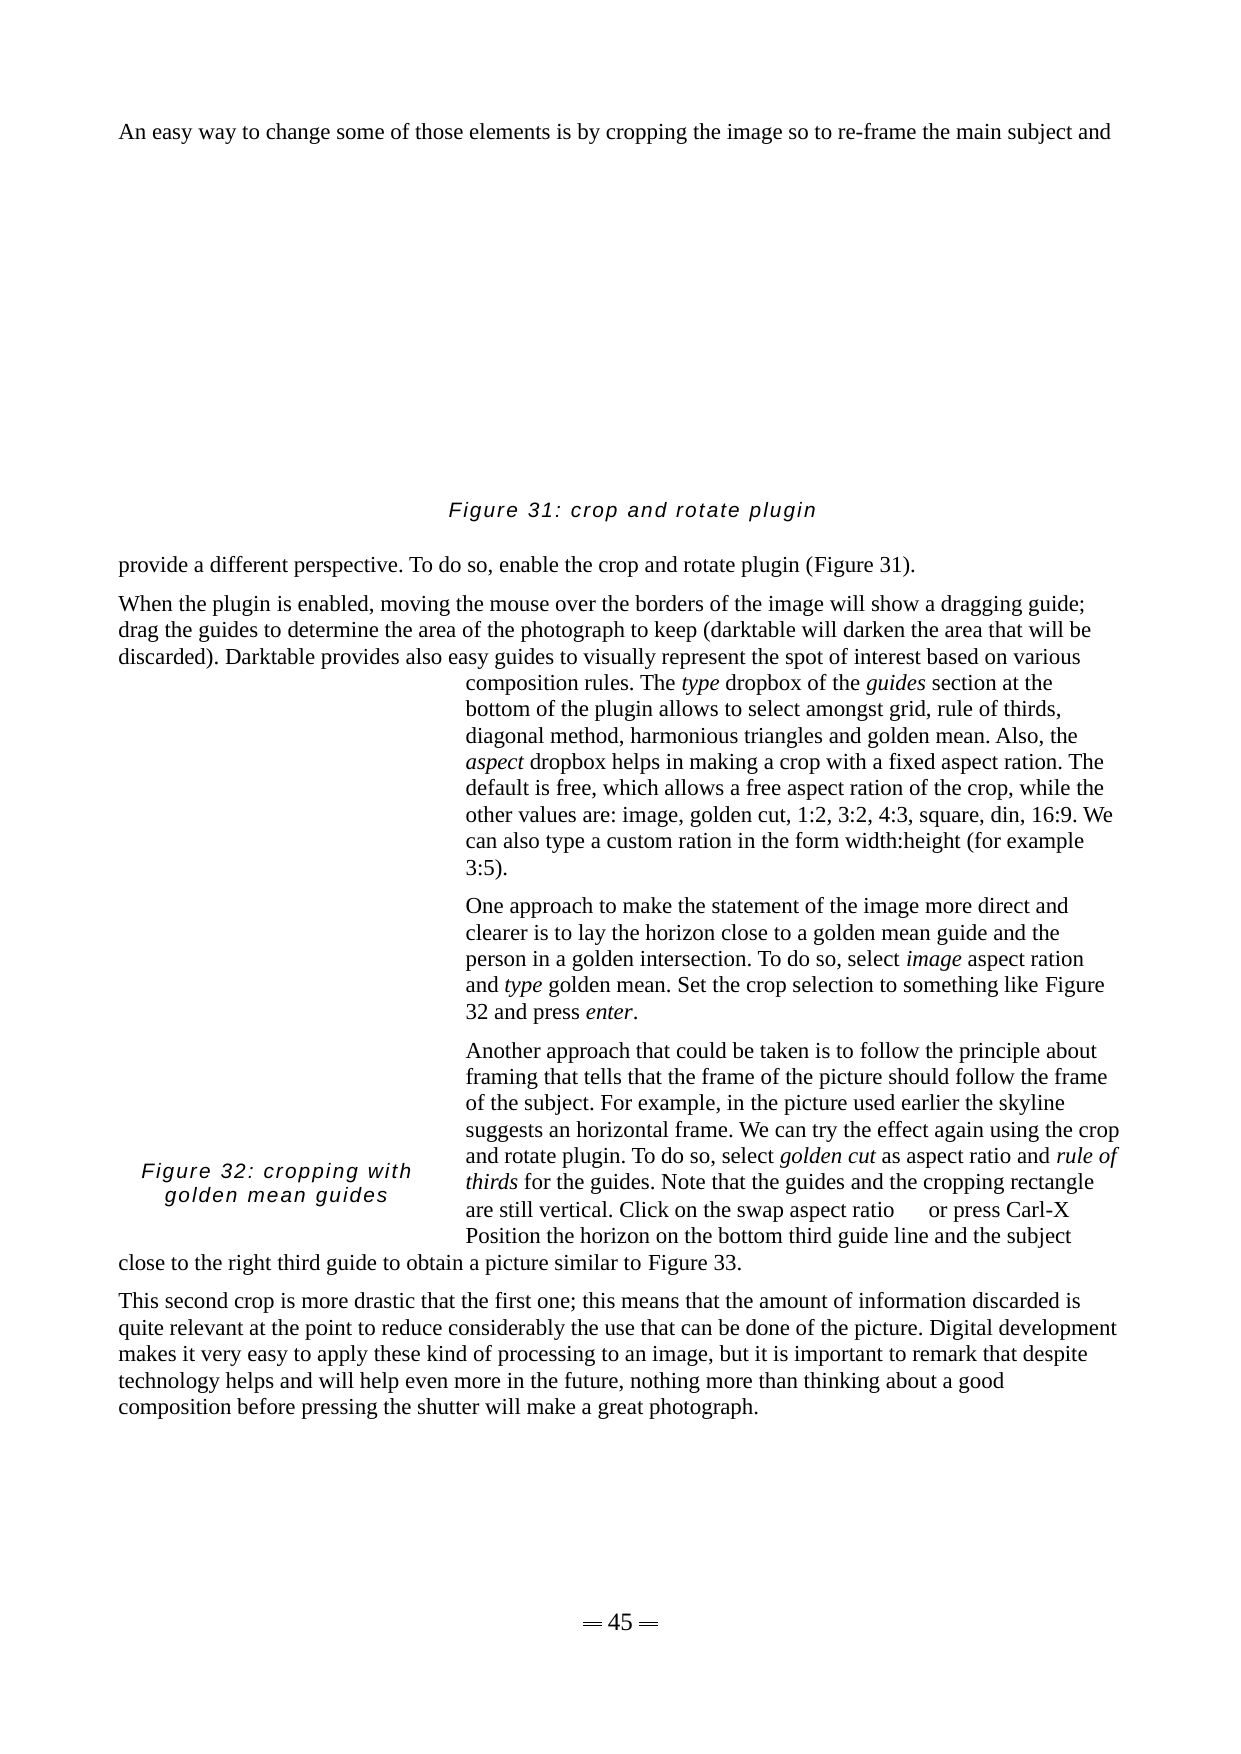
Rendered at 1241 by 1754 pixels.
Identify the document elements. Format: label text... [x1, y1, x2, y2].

text Figure 32: cropping with golden mean guides [118, 702, 436, 1206]
text This second crop is more drastic that the first one; this means that the amount of information discarded is quite relevant at the point to reduce considerably the use that can be done of the picture. Digital development makes it very easy to apply these kind of processing to an image, but it is important to remark that despite technology helps and will help even more in the future, nothing more than thinking about a good composition before pressing the shutter will make a great photograph. [118, 1288, 1122, 1419]
text When the plugin is enabled, moving the mouse over the borders of the image will show a dragging guide; drag the guides to determine the area of the photograph to keep (darktable will darken the area that will be discarded). Darktable provides also easy guides to visually represent the spot of interest based on various composition rules. The type dropbox of the guides section at the bottom of the plugin allows to select amongst grid, rule of thirds, diagonal method, harmonious triangles and golden mean. Also, the aspect dropbox helps in making a crop with a fixed aspect ration. The default is free, which allows a free aspect ration of the crop, while the other values are: image, golden cut, 1:2, 3:2, 4:3, square, din, 16:9. We can also type a custom ration in the form width:height (for example 3:5). [118, 590, 1122, 880]
text One approach to make the statement of the image more direct and clearer is to lay the horizon close to a golden mean guide and the person in a golden intersection. To do so, select image aspect ration and type golden mean. Set the crop selection to something like Figure 32 and press enter. [436, 892, 1122, 1024]
text Another approach that could be taken is to follow the principle about framing that tells that the frame of the picture should follow the frame of the subject. For example, in the picture used earlier the skyline suggests an horizontal frame. We can try the effect again using the crop and rotate plugin. To do so, select golden cut as aspect ratio and rule of thirds for the guides. Note that the guides and the cropping rectangle are still vertical. Click on the swap aspect ratio or press Carl-X Position the horizon on the bottom third guide line and the subject close to the right third guide to obtain a picture similar to Figure 33. [118, 1037, 1122, 1275]
text Figure 31: crop and rotate plugin [358, 178, 908, 522]
text An easy way to change some of those elements is by cropping the image so to re-frame the main subject and provide a different perspective. To do so, enable the crop and rotate plugin (Figure 31). [118, 118, 1122, 577]
